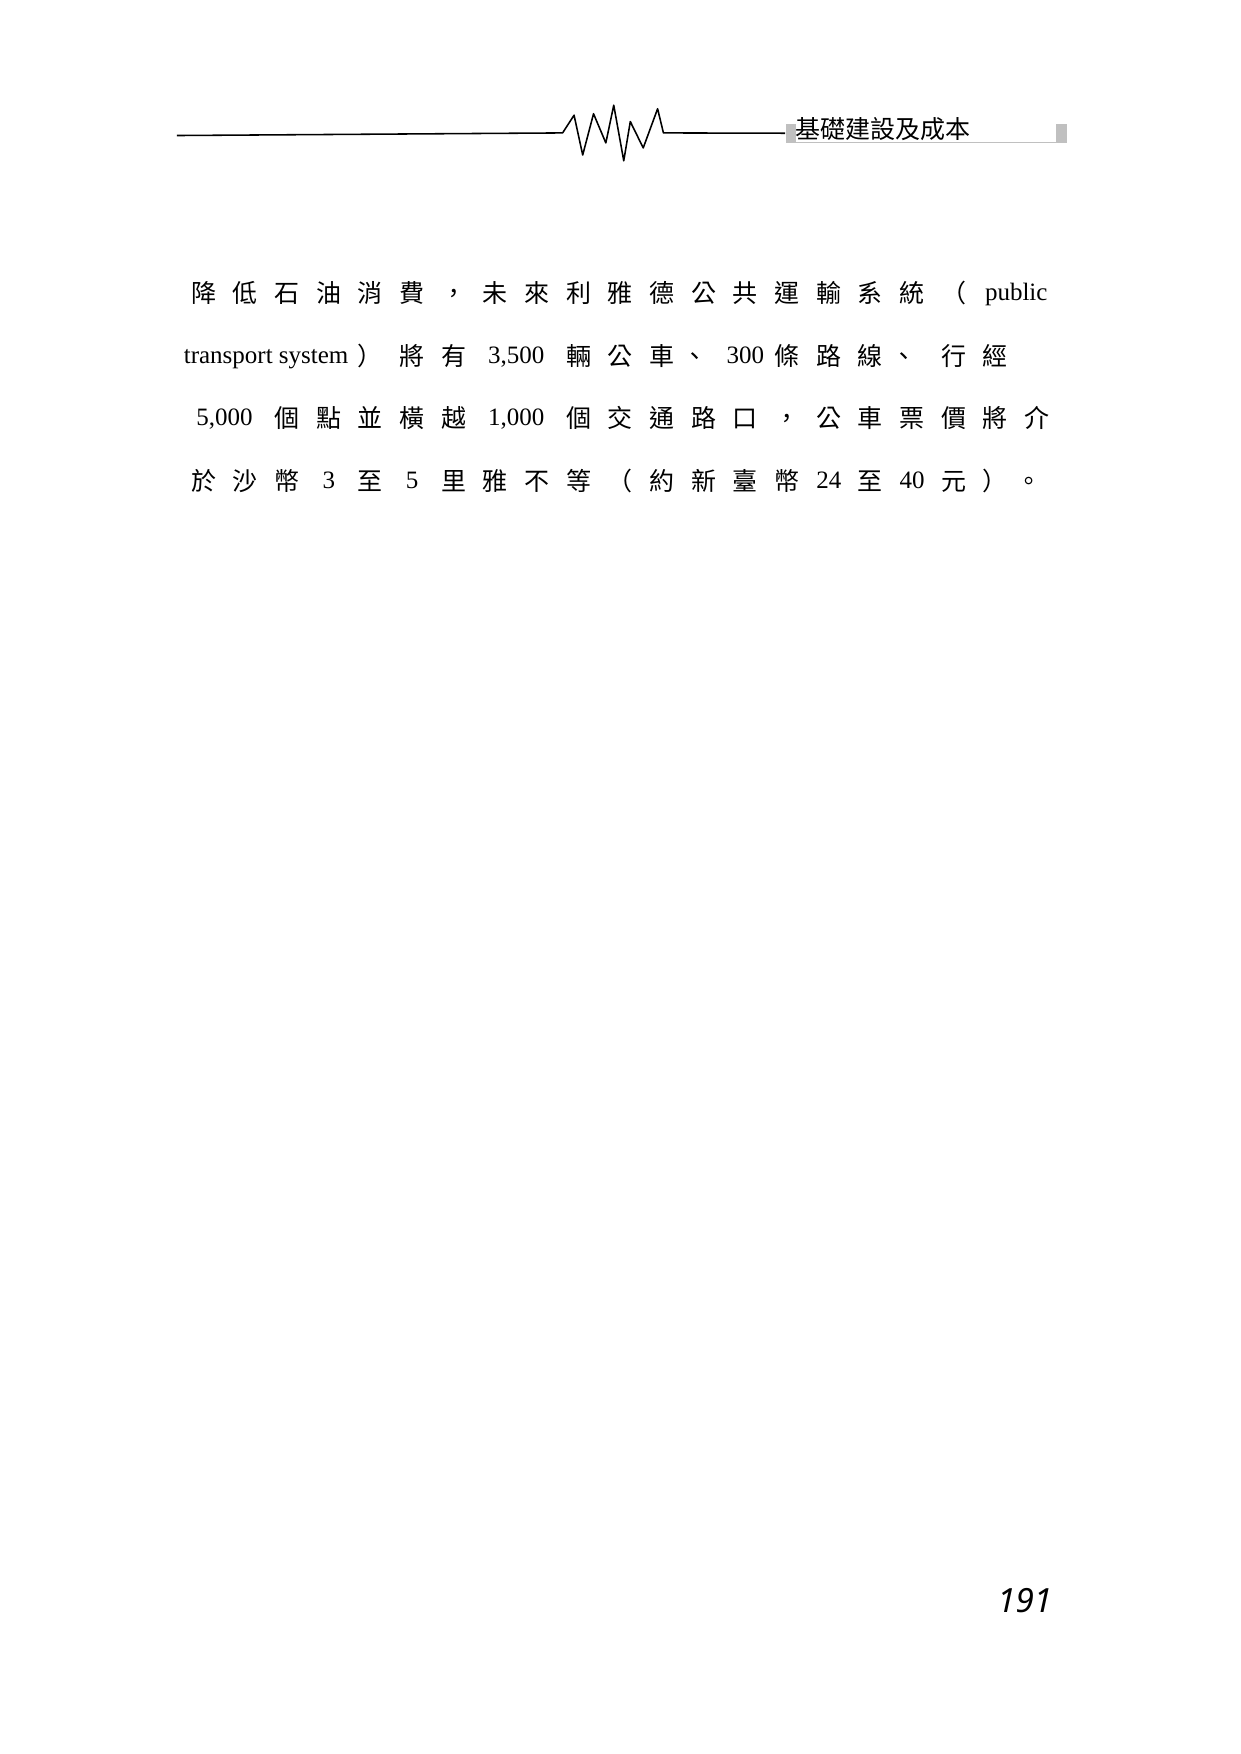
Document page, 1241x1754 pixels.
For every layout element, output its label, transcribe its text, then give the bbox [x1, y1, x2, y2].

text 降低石油消費，未來利雅德公共運輸系統（public transport system）將有3,500輛公車、300條路線、行經5,000個點並橫越1,000個交通路口，公車票價將介於沙幣3至5里雅不等（約新臺幣24至40元）。 [183, 250, 1058, 500]
